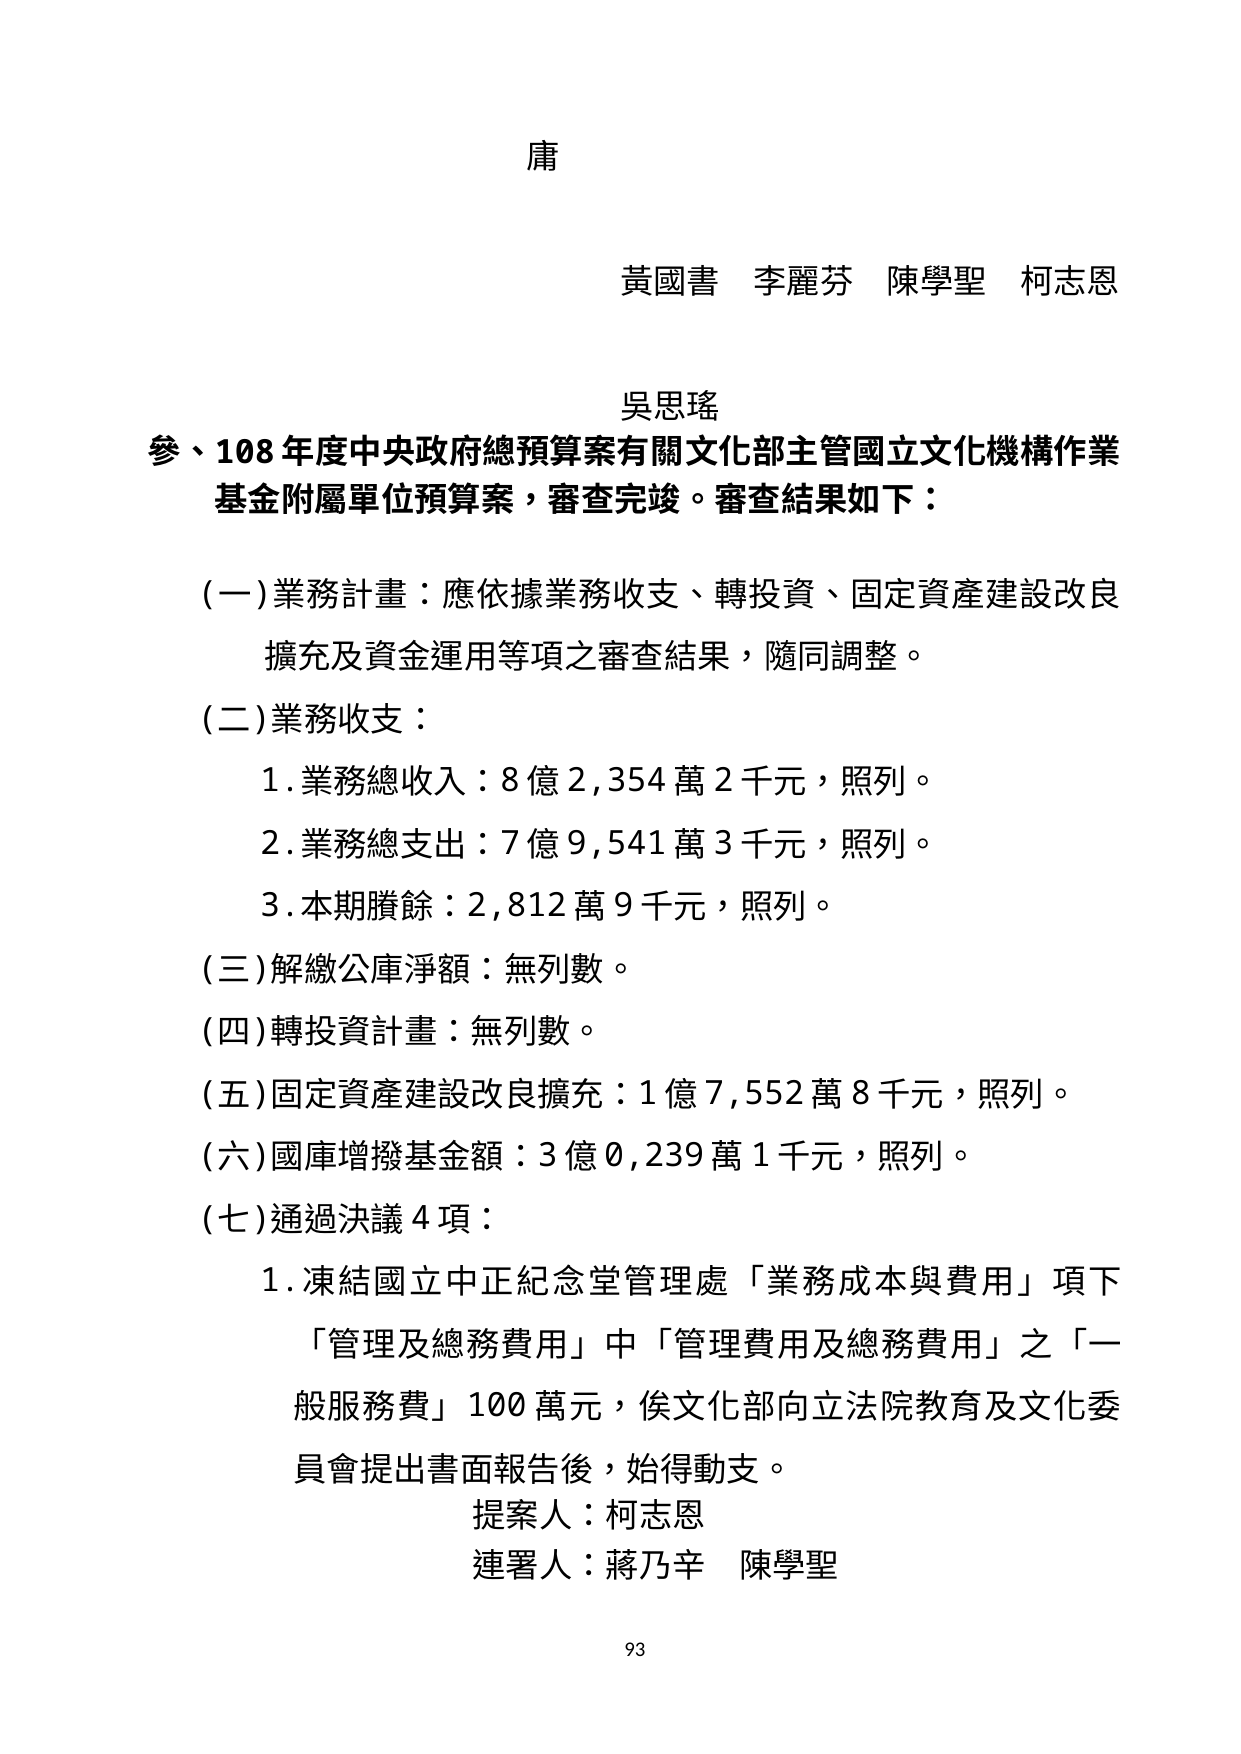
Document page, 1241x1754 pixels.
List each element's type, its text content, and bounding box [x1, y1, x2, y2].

text 2.業務總支出：7億9,541萬3千元，照列。 [260, 800, 1122, 862]
text 1.業務總收入：8億2,354萬2千元，照列。 [260, 737, 1122, 800]
text (五)固定資產建設改良擴充：1億7,552萬8千元，照列。 [197, 1050, 1122, 1112]
text 提案人：柯志恩 [472, 1487, 1122, 1537]
text 吳思瑤 [460, 362, 1122, 425]
text 庸 [460, 112, 1122, 175]
text 黃國書 李麗芬 陳學聖 柯志恩 [460, 237, 1122, 300]
text 3.本期賸餘：2,812萬9千元，照列。 [260, 862, 1122, 925]
text (六)國庫增撥基金額：3億0,239萬1千元，照列。 [197, 1112, 1122, 1175]
text 連署人：蔣乃辛 陳學聖 [472, 1537, 1122, 1587]
text 參、108年度中央政府總預算案有關文化部主管國立文化機構作業基金附屬單位預算案，審查完竣。審查結果如下： [147, 425, 1122, 521]
text 1.凍結國立中正紀念堂管理處「業務成本與費用」項下「管理及總務費用」中「管理費用及總務費用」之「一般服務費」100萬元，俟文化部向立法院教育及文化委員會提出書面報告後，始得動支。 [260, 1237, 1122, 1487]
text (二)業務收支： [197, 675, 1122, 737]
text (七)通過決議4項： [197, 1175, 1122, 1237]
text (四)轉投資計畫：無列數。 [197, 987, 1122, 1050]
text (三)解繳公庫淨額：無列數。 [197, 925, 1122, 987]
text (一)業務計畫：應依據業務收支、轉投資、固定資產建設改良擴充及資金運用等項之審查結果，隨同調整。 [197, 550, 1122, 675]
